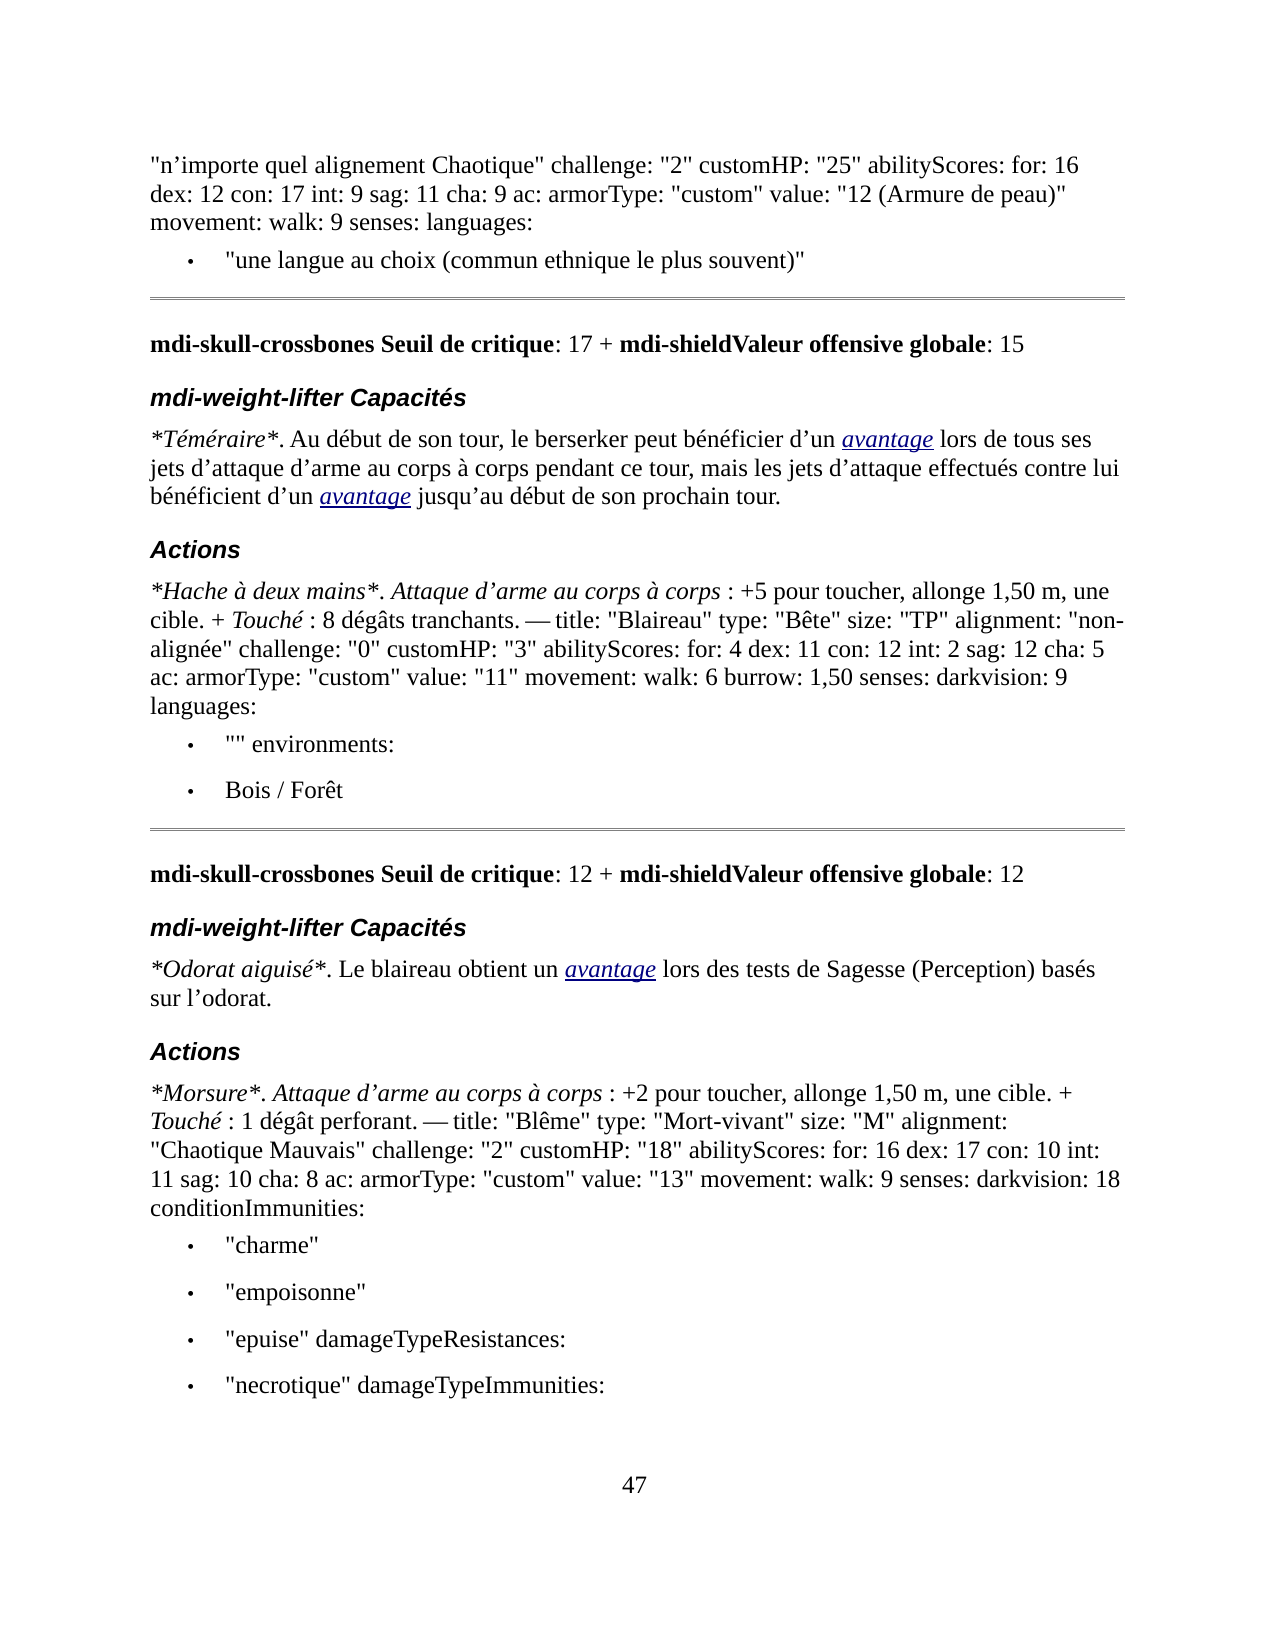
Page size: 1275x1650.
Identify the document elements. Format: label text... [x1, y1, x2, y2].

list "une langue au choix (commun ethnique le plus souvent)" [187, 245, 1125, 274]
subtitle mdi-weight-lifter Capacités [150, 383, 1125, 411]
text *Odorat aiguisé*. Le blaireau obtient un avantage lors des tests de Sagesse (Perception) basés sur l’odorat. [150, 954, 1125, 1012]
list "necrotique" damageTypeImmunities: [187, 1370, 1125, 1399]
subtitle mdi-weight-lifter Capacités [150, 913, 1125, 942]
text mdi-skull-crossbones Seuil de critique: 12 + mdi-shieldValeur offensive globale: 12 [150, 859, 1125, 888]
text *Téméraire*. Au début de son tour, le berserker peut bénéficier d’un avantage lors de tous ses jets d’attaque d’arme au corps à corps pendant ce tour, mais les jets d’attaque effectués contre lui bénéficient d’un avantage jusqu’au début de son prochain tour. [150, 424, 1125, 510]
text *Hache à deux mains*. Attaque d’arme au corps à corps : +5 pour toucher, allonge 1,50 m, une cible. + Touché : 8 dégâts tranchants. — title: "Blaireau" type: "Bête" size: "TP" alignment: "non-alignée" challenge: "0" customHP: "3" abilityScores: for: 4 dex: 11 con: 12 int: 2 sag: 12 cha: 5 ac: armorType: "custom" value: "11" movement: walk: 6 burrow: 1,50 senses: darkvision: 9 languages: [150, 576, 1125, 720]
list Bois / Forêt [187, 776, 1125, 804]
text "n’importe quel alignement Chaotique" challenge: "2" customHP: "25" abilityScores: for: 16 dex: 12 con: 17 int: 9 sag: 11 cha: 9 ac: armorType: "custom" value: "12 (Armure de peau)" movement: walk: 9 senses: languages: [150, 150, 1125, 236]
subtitle Actions [150, 1037, 1125, 1065]
subtitle Actions [150, 535, 1125, 564]
list "empoisonne" [187, 1277, 1125, 1306]
list "charme" [187, 1230, 1125, 1259]
text mdi-skull-crossbones Seuil de critique: 17 + mdi-shieldValeur offensive globale: 15 [150, 329, 1125, 358]
list "" environments: [187, 729, 1125, 758]
list "epuise" damageTypeResistances: [187, 1324, 1125, 1352]
text *Morsure*. Attaque d’arme au corps à corps : +2 pour toucher, allonge 1,50 m, une cible. + Touché : 1 dégât perforant. — title: "Blême" type: "Mort-vivant" size: "M" alignment: "Chaotique Mauvais" challenge: "2" customHP: "18" abilityScores: for: 16 dex: 17 con: 10 int: 11 sag: 10 cha: 8 ac: armorType: "custom" value: "13" movement: walk: 9 senses: darkvision: 18 conditionImmunities: [150, 1078, 1125, 1221]
